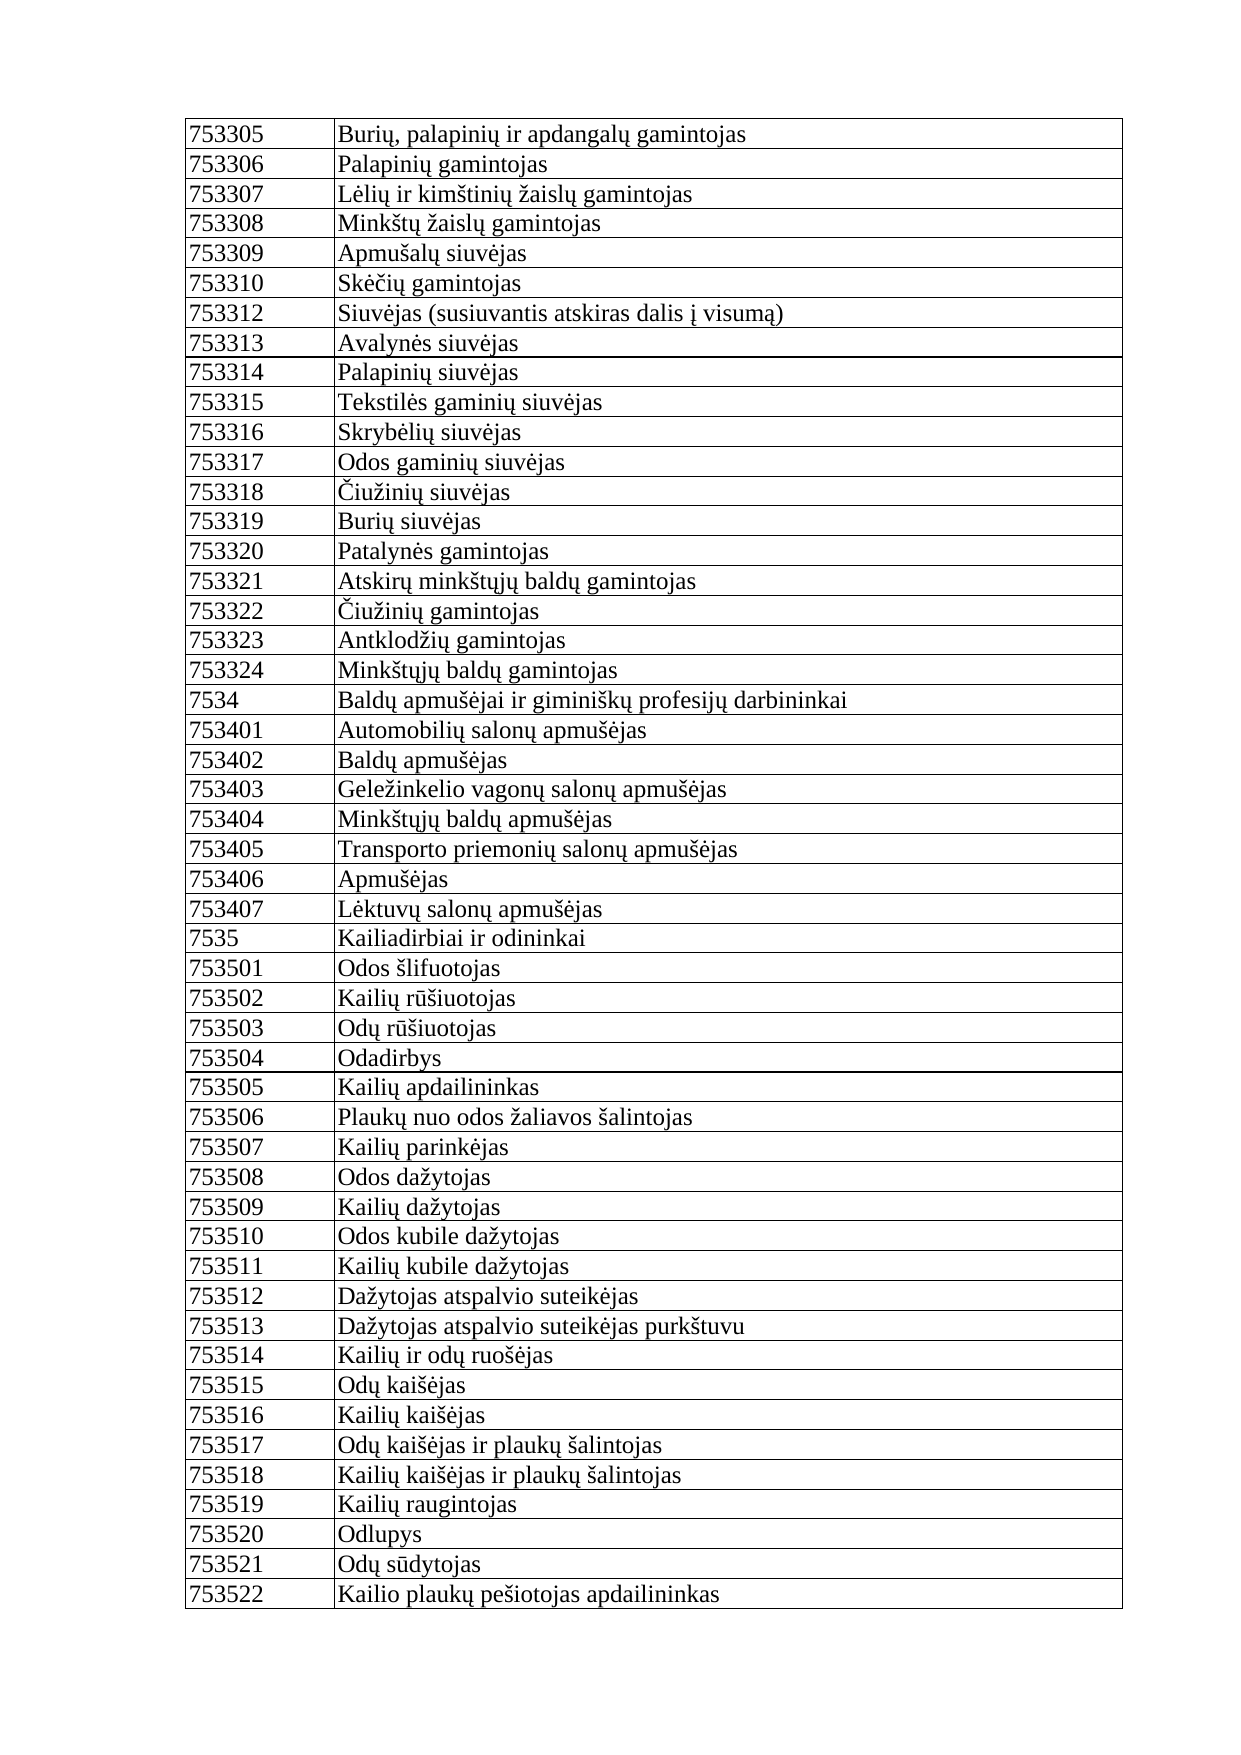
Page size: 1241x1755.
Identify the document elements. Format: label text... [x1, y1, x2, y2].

table_cell 753518 [186, 1460, 334, 1488]
table_cell [177, 625, 185, 654]
table_cell Kailių kaišėjas [335, 1400, 1122, 1429]
table_cell Čiužinių siuvėjas [335, 477, 1122, 505]
table_cell Antklodžių gamintojas [335, 626, 1122, 654]
table_cell Palapinių siuvėjas [335, 358, 1122, 386]
table_cell [177, 1131, 185, 1161]
table_cell 753404 [186, 804, 334, 833]
table_cell [177, 833, 185, 863]
table_cell Avalynės siuvėjas [335, 328, 1122, 356]
table_cell 753310 [186, 268, 334, 297]
table_cell 753508 [186, 1162, 334, 1191]
table_cell 753314 [186, 358, 334, 386]
table_cell 753401 [186, 715, 334, 744]
table_cell Odlupys [335, 1519, 1122, 1548]
table_cell Tekstilės gaminių siuvėjas [335, 387, 1122, 416]
table_cell Kailių apdailininkas [335, 1073, 1122, 1101]
table_cell Atskirų minkštųjų baldų gamintojas [335, 566, 1122, 595]
table_cell 753514 [186, 1341, 334, 1369]
table_cell Kailių rūšiuotojas [335, 983, 1122, 1012]
table_cell Odų kaišėjas ir plaukų šalintojas [335, 1430, 1122, 1459]
table_cell [177, 505, 185, 535]
table_cell [177, 952, 185, 982]
table_cell [177, 744, 185, 773]
table_cell [177, 654, 185, 684]
table_cell 7534 [186, 685, 334, 714]
table_cell Lėktuvų salonų apmušėjas [335, 894, 1122, 922]
table_cell 753405 [186, 834, 334, 863]
table_cell 753521 [186, 1549, 334, 1578]
table_cell 753516 [186, 1400, 334, 1429]
table_cell [177, 446, 185, 476]
table_cell [177, 535, 185, 565]
table_cell [177, 1310, 185, 1339]
table_cell [177, 476, 185, 505]
table_cell 753321 [186, 566, 334, 595]
table_cell 753522 [186, 1579, 334, 1608]
table_cell [177, 774, 185, 803]
table_cell 753513 [186, 1311, 334, 1339]
table_cell [177, 386, 185, 416]
table_cell Minkštų žaislų gamintojas [335, 209, 1122, 237]
table_cell 753505 [186, 1073, 334, 1101]
table_cell Skėčių gamintojas [335, 268, 1122, 297]
table_cell 753509 [186, 1192, 334, 1220]
table_cell 7535 [186, 924, 334, 952]
table_cell Burių siuvėjas [335, 506, 1122, 535]
table_cell [177, 565, 185, 595]
table_cell 753308 [186, 209, 334, 237]
table_cell [177, 118, 185, 148]
table_cell [177, 803, 185, 833]
table_cell 753510 [186, 1221, 334, 1250]
table_cell 753503 [186, 1013, 334, 1042]
table_cell 753406 [186, 864, 334, 893]
table_cell [177, 416, 185, 446]
table_cell 753305 [186, 119, 334, 148]
table_cell 753320 [186, 536, 334, 565]
table_cell 753506 [186, 1102, 334, 1131]
table_cell Odų sūdytojas [335, 1549, 1122, 1578]
table_cell [177, 1489, 185, 1518]
table_cell Apmušalų siuvėjas [335, 238, 1122, 267]
table_cell [177, 893, 185, 922]
table_cell 753312 [186, 298, 334, 327]
table_cell [177, 982, 185, 1012]
table_cell Minkštųjų baldų gamintojas [335, 655, 1122, 684]
table_cell Transporto priemonių salonų apmušėjas [335, 834, 1122, 863]
table_cell [177, 684, 185, 714]
table_cell Baldų apmušėjai ir giminiškų profesijų darbininkai [335, 685, 1122, 714]
table_cell 753501 [186, 953, 334, 982]
table_cell Geležinkelio vagonų salonų apmušėjas [335, 775, 1122, 803]
table_cell 753403 [186, 775, 334, 803]
table_cell 753402 [186, 745, 334, 773]
table_cell [177, 1161, 185, 1191]
table_cell Lėlių ir kimštinių žaislų gamintojas [335, 179, 1122, 207]
table_cell [177, 1578, 185, 1608]
table_cell Burių, palapinių ir apdangalų gamintojas [335, 119, 1122, 148]
table_cell 753520 [186, 1519, 334, 1548]
table_cell Kailių kubile dažytojas [335, 1251, 1122, 1280]
table_cell [177, 1220, 185, 1250]
table_cell Siuvėjas (susiuvantis atskiras dalis į visumą) [335, 298, 1122, 327]
table_cell [177, 1518, 185, 1548]
table_cell Čiužinių gamintojas [335, 596, 1122, 624]
table_cell Patalynės gamintojas [335, 536, 1122, 565]
table_cell Kailio plaukų pešiotojas apdailininkas [335, 1579, 1122, 1608]
table_cell 753519 [186, 1490, 334, 1518]
table_cell [177, 1459, 185, 1488]
table_cell Baldų apmušėjas [335, 745, 1122, 773]
table_cell 753502 [186, 983, 334, 1012]
table_cell [177, 1280, 185, 1310]
table_cell [177, 1042, 185, 1071]
table_cell [177, 1340, 185, 1369]
table_cell Kailiadirbiai ir odininkai [335, 924, 1122, 952]
table_cell [177, 1012, 185, 1042]
table_cell 753319 [186, 506, 334, 535]
table_cell [177, 327, 185, 356]
table_cell 753322 [186, 596, 334, 624]
table_cell Kailių raugintojas [335, 1490, 1122, 1518]
table_cell [177, 148, 185, 178]
table_cell Odadirbys [335, 1043, 1122, 1071]
table_cell [177, 1548, 185, 1578]
table_cell 753318 [186, 477, 334, 505]
table_cell [177, 1071, 185, 1101]
table_cell [177, 1369, 185, 1399]
table_cell [177, 237, 185, 267]
table_cell Dažytojas atspalvio suteikėjas [335, 1281, 1122, 1310]
table_cell 753313 [186, 328, 334, 356]
table_cell Plaukų nuo odos žaliavos šalintojas [335, 1102, 1122, 1131]
table_cell 753316 [186, 417, 334, 446]
table_cell Odų kaišėjas [335, 1370, 1122, 1399]
table_cell [177, 1250, 185, 1280]
table_cell Kailių ir odų ruošėjas [335, 1341, 1122, 1369]
table_cell Kailių dažytojas [335, 1192, 1122, 1220]
table_cell Odos kubile dažytojas [335, 1221, 1122, 1250]
table_cell 753504 [186, 1043, 334, 1071]
table_cell Apmušėjas [335, 864, 1122, 893]
table_cell Odos gaminių siuvėjas [335, 447, 1122, 476]
table_cell [177, 267, 185, 297]
table_cell [177, 1399, 185, 1429]
table_cell 753309 [186, 238, 334, 267]
table_cell Dažytojas atspalvio suteikėjas purkštuvu [335, 1311, 1122, 1339]
table_cell 753306 [186, 149, 334, 178]
table_cell [177, 1191, 185, 1220]
table_cell 753407 [186, 894, 334, 922]
table_cell 753323 [186, 626, 334, 654]
table_cell 753512 [186, 1281, 334, 1310]
table_cell 753315 [186, 387, 334, 416]
table_cell Palapinių gamintojas [335, 149, 1122, 178]
table_cell Kailių kaišėjas ir plaukų šalintojas [335, 1460, 1122, 1488]
table_cell [177, 356, 185, 386]
table_cell [177, 178, 185, 207]
table_cell 753317 [186, 447, 334, 476]
table_cell 753324 [186, 655, 334, 684]
table_cell Minkštųjų baldų apmušėjas [335, 804, 1122, 833]
table_cell Automobilių salonų apmušėjas [335, 715, 1122, 744]
table_cell [177, 1429, 185, 1459]
table_cell [177, 923, 185, 952]
table_cell [177, 208, 185, 237]
table_cell Odos dažytojas [335, 1162, 1122, 1191]
table_cell Skrybėlių siuvėjas [335, 417, 1122, 446]
table_cell 753517 [186, 1430, 334, 1459]
table_cell 753507 [186, 1132, 334, 1161]
table_cell [177, 595, 185, 624]
table_cell 753307 [186, 179, 334, 207]
table_cell 753515 [186, 1370, 334, 1399]
table_cell [177, 714, 185, 744]
table_cell [177, 863, 185, 893]
table_cell [177, 1101, 185, 1131]
table_cell Kailių parinkėjas [335, 1132, 1122, 1161]
table_cell 753511 [186, 1251, 334, 1280]
table_cell [177, 297, 185, 327]
table_cell Odų rūšiuotojas [335, 1013, 1122, 1042]
table_cell Odos šlifuotojas [335, 953, 1122, 982]
